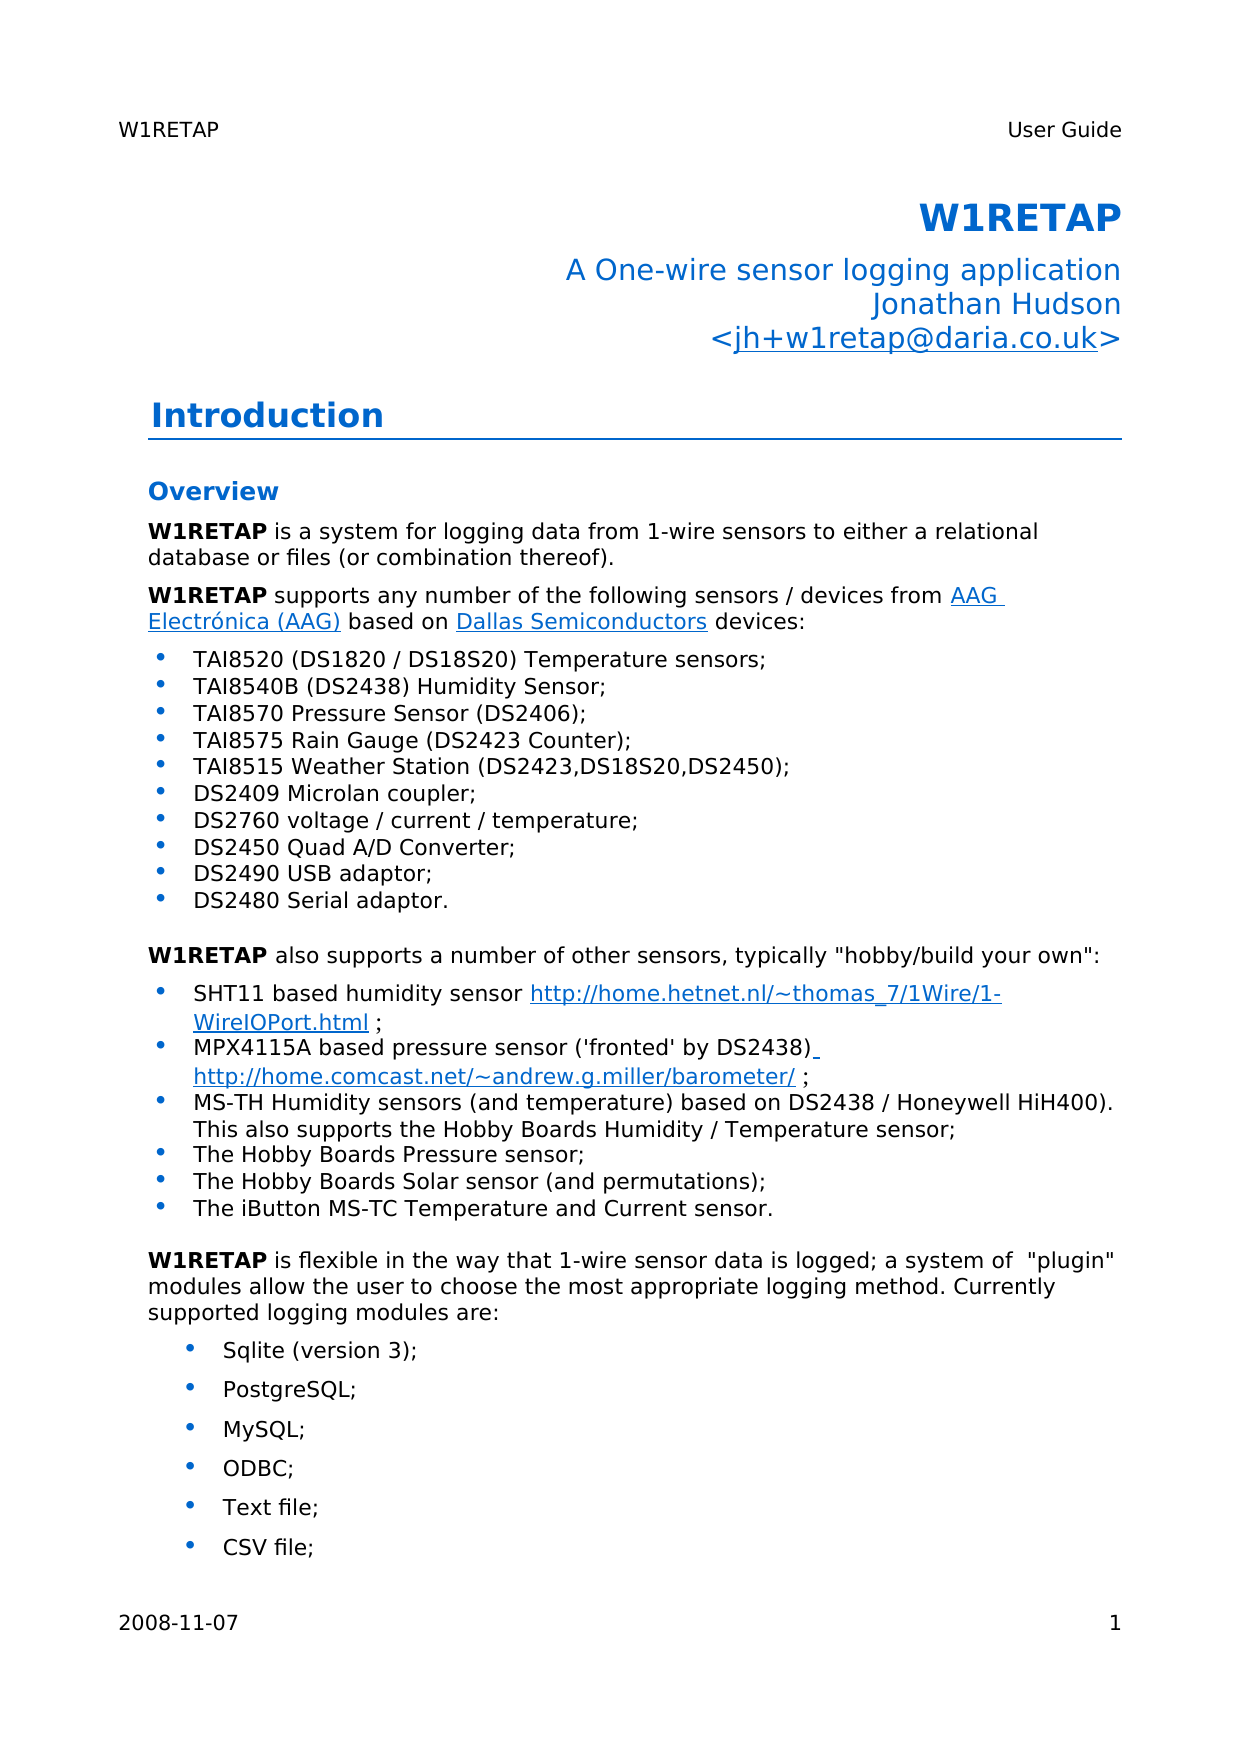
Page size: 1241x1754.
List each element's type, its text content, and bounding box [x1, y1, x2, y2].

list DS2480 Serial adaptor. [156, 888, 1122, 915]
list MS-TH Humidity sensors (and temperature) based on DS2438 / Honeywell HiH400). This also supports the Hobby Boards Humidity / Temperature sensor; [156, 1090, 1122, 1142]
list CSV file; [185, 1534, 1122, 1561]
list DS2409 Microlan coupler; [156, 781, 1122, 808]
list The Hobby Boards Pressure sensor; [156, 1142, 1122, 1169]
list SHT11 based humidity sensor http://home.hetnet.nl/~thomas_7/1Wire/1-WireIOPort.html ; [156, 981, 1122, 1035]
subtitle Overview [148, 477, 1122, 507]
subtitle Introduction [148, 393, 1122, 438]
list MPX4115A based pressure sensor ('fronted' by DS2438) http://home.comcast.net/~andrew.g.miller/barometer/ ; [156, 1035, 1122, 1090]
list TAI8520 (DS1820 / DS18S20) Temperature sensors; [156, 647, 1122, 674]
list The Hobby Boards Solar sensor (and permutations); [156, 1169, 1122, 1196]
list TAI8515 Weather Station (DS2423,DS18S20,DS2450); [156, 754, 1122, 781]
text W1RETAP supports any number of the following sensors / devices from AAG Electrónica (AAG) based on Dallas Semiconductors devices: [148, 583, 1122, 635]
title W1RETAP [118, 197, 1122, 240]
list TAI8570 Pressure Sensor (DS2406); [156, 701, 1122, 727]
list TAI8540B (DS2438) Humidity Sensor; [156, 674, 1122, 701]
list PostgreSQL; [185, 1377, 1122, 1404]
text W1RETAP also supports a number of other sensors, typically "hobby/build your own": [148, 943, 1122, 968]
list DS2760 voltage / current / temperature; [156, 808, 1122, 834]
list Sqlite (version 3); [185, 1338, 1122, 1365]
list DS2490 USB adaptor; [156, 861, 1122, 888]
list The iButton MS-TC Temperature and Current sensor. [156, 1196, 1122, 1223]
subtitle A One-wire sensor logging application Jonathan Hudson <jh+w1retap@daria.co.uk> [118, 253, 1122, 356]
list TAI8575 Rain Gauge (DS2423 Counter); [156, 727, 1122, 754]
list MySQL; [185, 1417, 1122, 1443]
text W1RETAP is a system for logging data from 1-wire sensors to either a relational database or files (or combination thereof). [148, 519, 1122, 571]
list DS2450 Quad A/D Converter; [156, 834, 1122, 861]
text W1RETAP is flexible in the way that 1-wire sensor data is logged; a system of "plugin" modules allow the user to choose the most appropriate logging method. Currently supported logging modules are: [148, 1248, 1122, 1326]
list Text file; [185, 1495, 1122, 1522]
list ODBC; [185, 1456, 1122, 1483]
